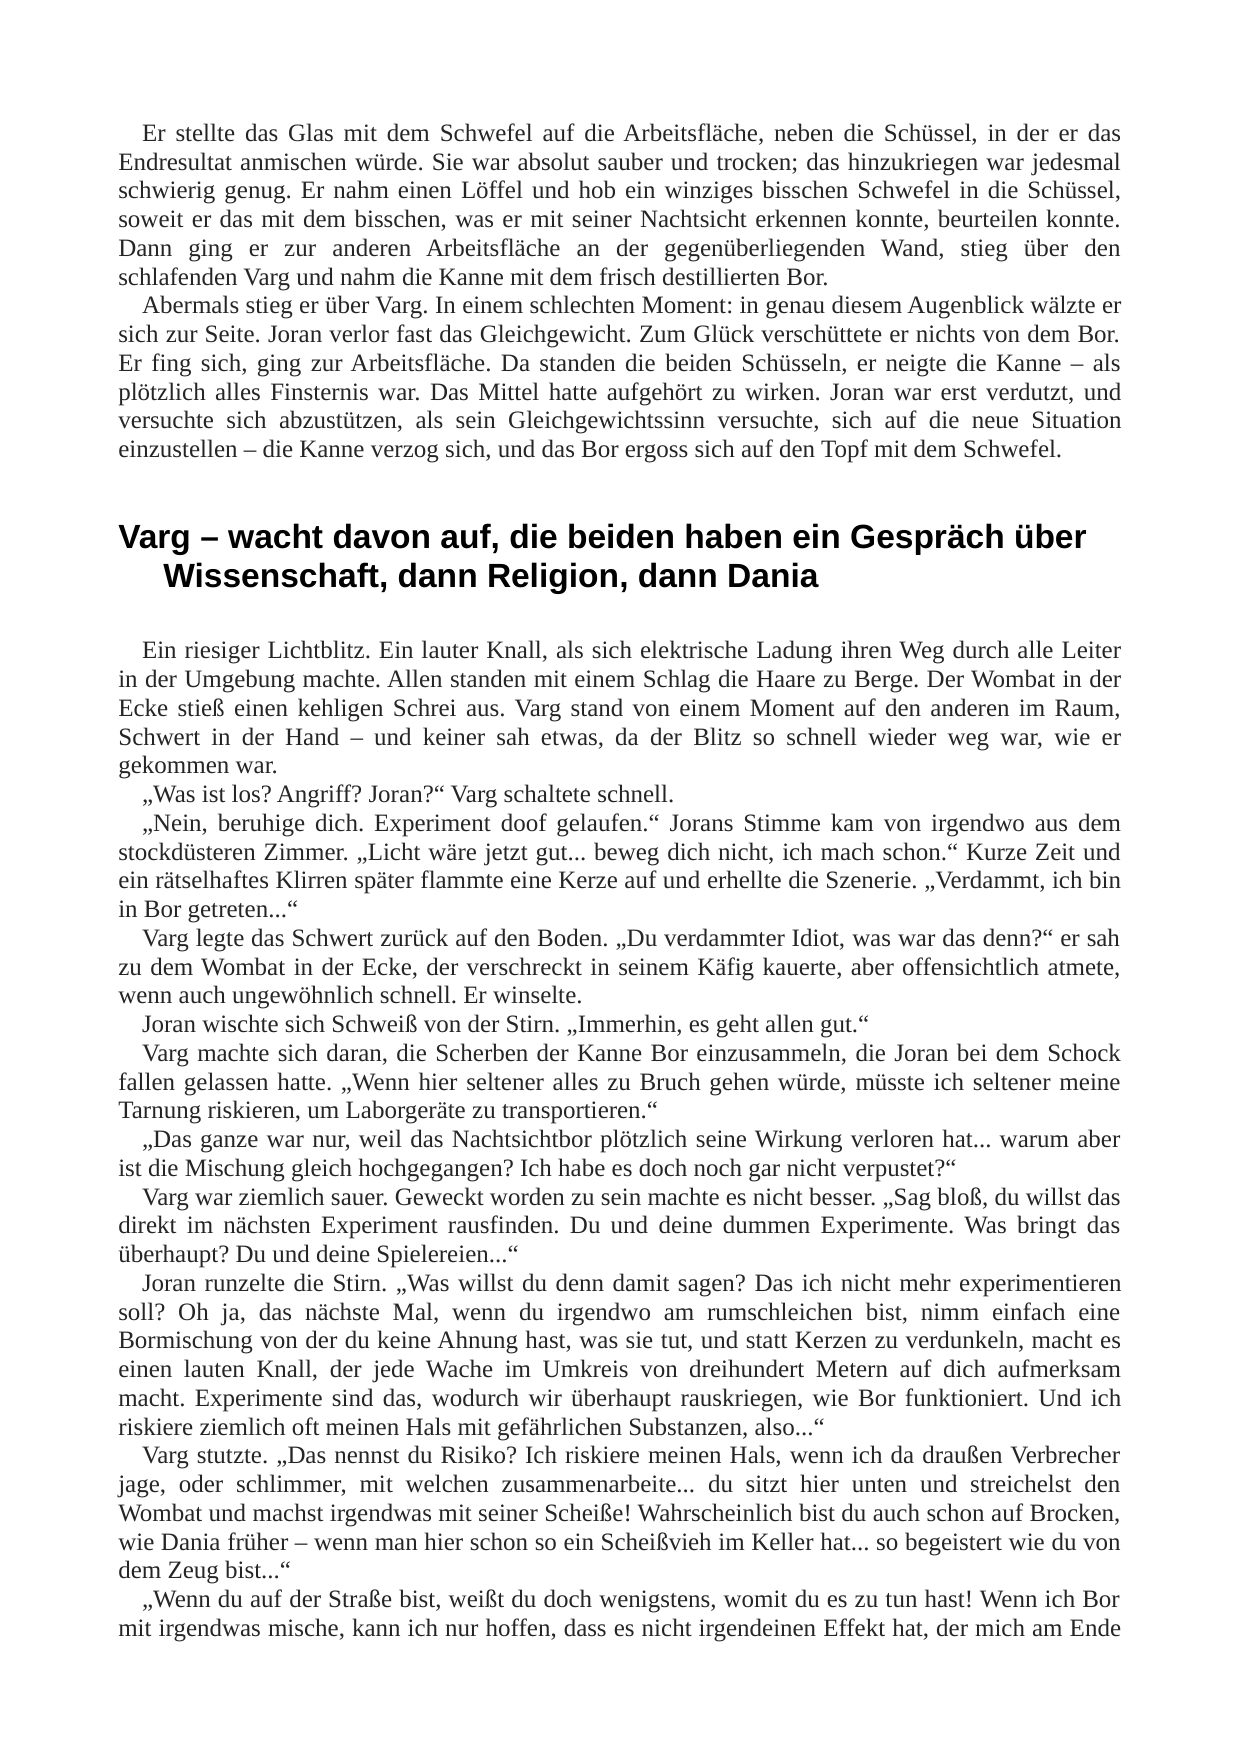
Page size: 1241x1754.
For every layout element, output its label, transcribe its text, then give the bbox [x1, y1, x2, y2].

text Er stellte das Glas mit dem Schwefel auf die Arbeitsfläche, neben die Schüssel, in der er das Endresultat anmischen würde. Sie war absolut sauber und trocken; das hinzukriegen war jedesmal schwierig genug. Er nahm einen Löffel und hob ein winziges bisschen Schwefel in die Schüssel, soweit er das mit dem bisschen, was er mit seiner Nachtsicht erkennen konnte, beurteilen konnte. Dann ging er zur anderen Arbeitsfläche an der gegenüberliegenden Wand, stieg über den schlafenden Varg und nahm die Kanne mit dem frisch destillierten Bor. [118, 118, 1122, 291]
text Varg legte das Schwert zurück auf den Boden. „Du verdammter Idiot, was war das denn?“ er sah zu dem Wombat in der Ecke, der verschreckt in seinem Käfig kauerte, aber offensichtlich atmete, wenn auch ungewöhnlich schnell. Er winselte. [118, 923, 1122, 1009]
text „Das ganze war nur, weil das Nachtsichtbor plötzlich seine Wirkung verloren hat... warum aber ist die Mischung gleich hochgegangen? Ich habe es doch noch gar nicht verpustet?“ [118, 1124, 1122, 1182]
text „Wenn du auf der Straße bist, weißt du doch wenigstens, womit du es zu tun hast! Wenn ich Bor mit irgendwas mische, kann ich nur hoffen, dass es nicht irgendeinen Effekt hat, der mich am Ende [118, 1584, 1122, 1642]
subtitle Varg – wacht davon auf, die beiden haben ein Gespräch über Wissenschaft, dann Religion, dann Dania [118, 517, 1122, 594]
text Varg stutzte. „Das nennst du Risiko? Ich riskiere meinen Hals, wenn ich da draußen Verbrecher jage, oder schlimmer, mit welchen zusammenarbeite... du sitzt hier unten und streichelst den Wombat und machst irgendwas mit seiner Scheiße! Wahrscheinlich bist du auch schon auf Brocken, wie Dania früher – wenn man hier schon so ein Scheißvieh im Keller hat... so begeistert wie du von dem Zeug bist...“ [118, 1440, 1122, 1584]
text Joran wischte sich Schweiß von der Stirn. „Immerhin, es geht allen gut.“ [118, 1009, 1122, 1038]
text „Was ist los? Angriff? Joran?“ Varg schaltete schnell. [118, 779, 1122, 808]
text Ein riesiger Lichtblitz. Ein lauter Knall, als sich elektrische Ladung ihren Weg durch alle Leiter in der Umgebung machte. Allen standen mit einem Schlag die Haare zu Berge. Der Wombat in der Ecke stieß einen kehligen Schrei aus. Varg stand von einem Moment auf den anderen im Raum, Schwert in der Hand – und keiner sah etwas, da der Blitz so schnell wieder weg war, wie er gekommen war. [118, 635, 1122, 779]
text Abermals stieg er über Varg. In einem schlechten Moment: in genau diesem Augenblick wälzte er sich zur Seite. Joran verlor fast das Gleichgewicht. Zum Glück verschüttete er nichts von dem Bor. Er fing sich, ging zur Arbeitsfläche. Da standen die beiden Schüsseln, er neigte die Kanne – als plötzlich alles Finsternis war. Das Mittel hatte aufgehört zu wirken. Joran war erst verdutzt, und versuchte sich abzustützen, als sein Gleichgewichtssinn versuchte, sich auf die neue Situation einzustellen – die Kanne verzog sich, und das Bor ergoss sich auf den Topf mit dem Schwefel. [118, 291, 1122, 463]
text Varg machte sich daran, die Scherben der Kanne Bor einzusammeln, die Joran bei dem Schock fallen gelassen hatte. „Wenn hier seltener alles zu Bruch gehen würde, müsste ich seltener meine Tarnung riskieren, um Laborgeräte zu transportieren.“ [118, 1038, 1122, 1124]
text Joran runzelte die Stirn. „Was willst du denn damit sagen? Das ich nicht mehr experimentieren soll? Oh ja, das nächste Mal, wenn du irgendwo am rumschleichen bist, nimm einfach eine Bormischung von der du keine Ahnung hast, was sie tut, und statt Kerzen zu verdunkeln, macht es einen lauten Knall, der jede Wache im Umkreis von dreihundert Metern auf dich aufmerksam macht. Experimente sind das, wodurch wir überhaupt rauskriegen, wie Bor funktioniert. Und ich riskiere ziemlich oft meinen Hals mit gefährlichen Substanzen, also...“ [118, 1268, 1122, 1440]
text „Nein, beruhige dich. Experiment doof gelaufen.“ Jorans Stimme kam von irgendwo aus dem stockdüsteren Zimmer. „Licht wäre jetzt gut... beweg dich nicht, ich mach schon.“ Kurze Zeit und ein rätselhaftes Klirren später flammte eine Kerze auf und erhellte die Szenerie. „Verdammt, ich bin in Bor getreten...“ [118, 808, 1122, 923]
text Varg war ziemlich sauer. Geweckt worden zu sein machte es nicht besser. „Sag bloß, du willst das direkt im nächsten Experiment rausfinden. Du und deine dummen Experimente. Was bringt das überhaupt? Du und deine Spielereien...“ [118, 1182, 1122, 1268]
